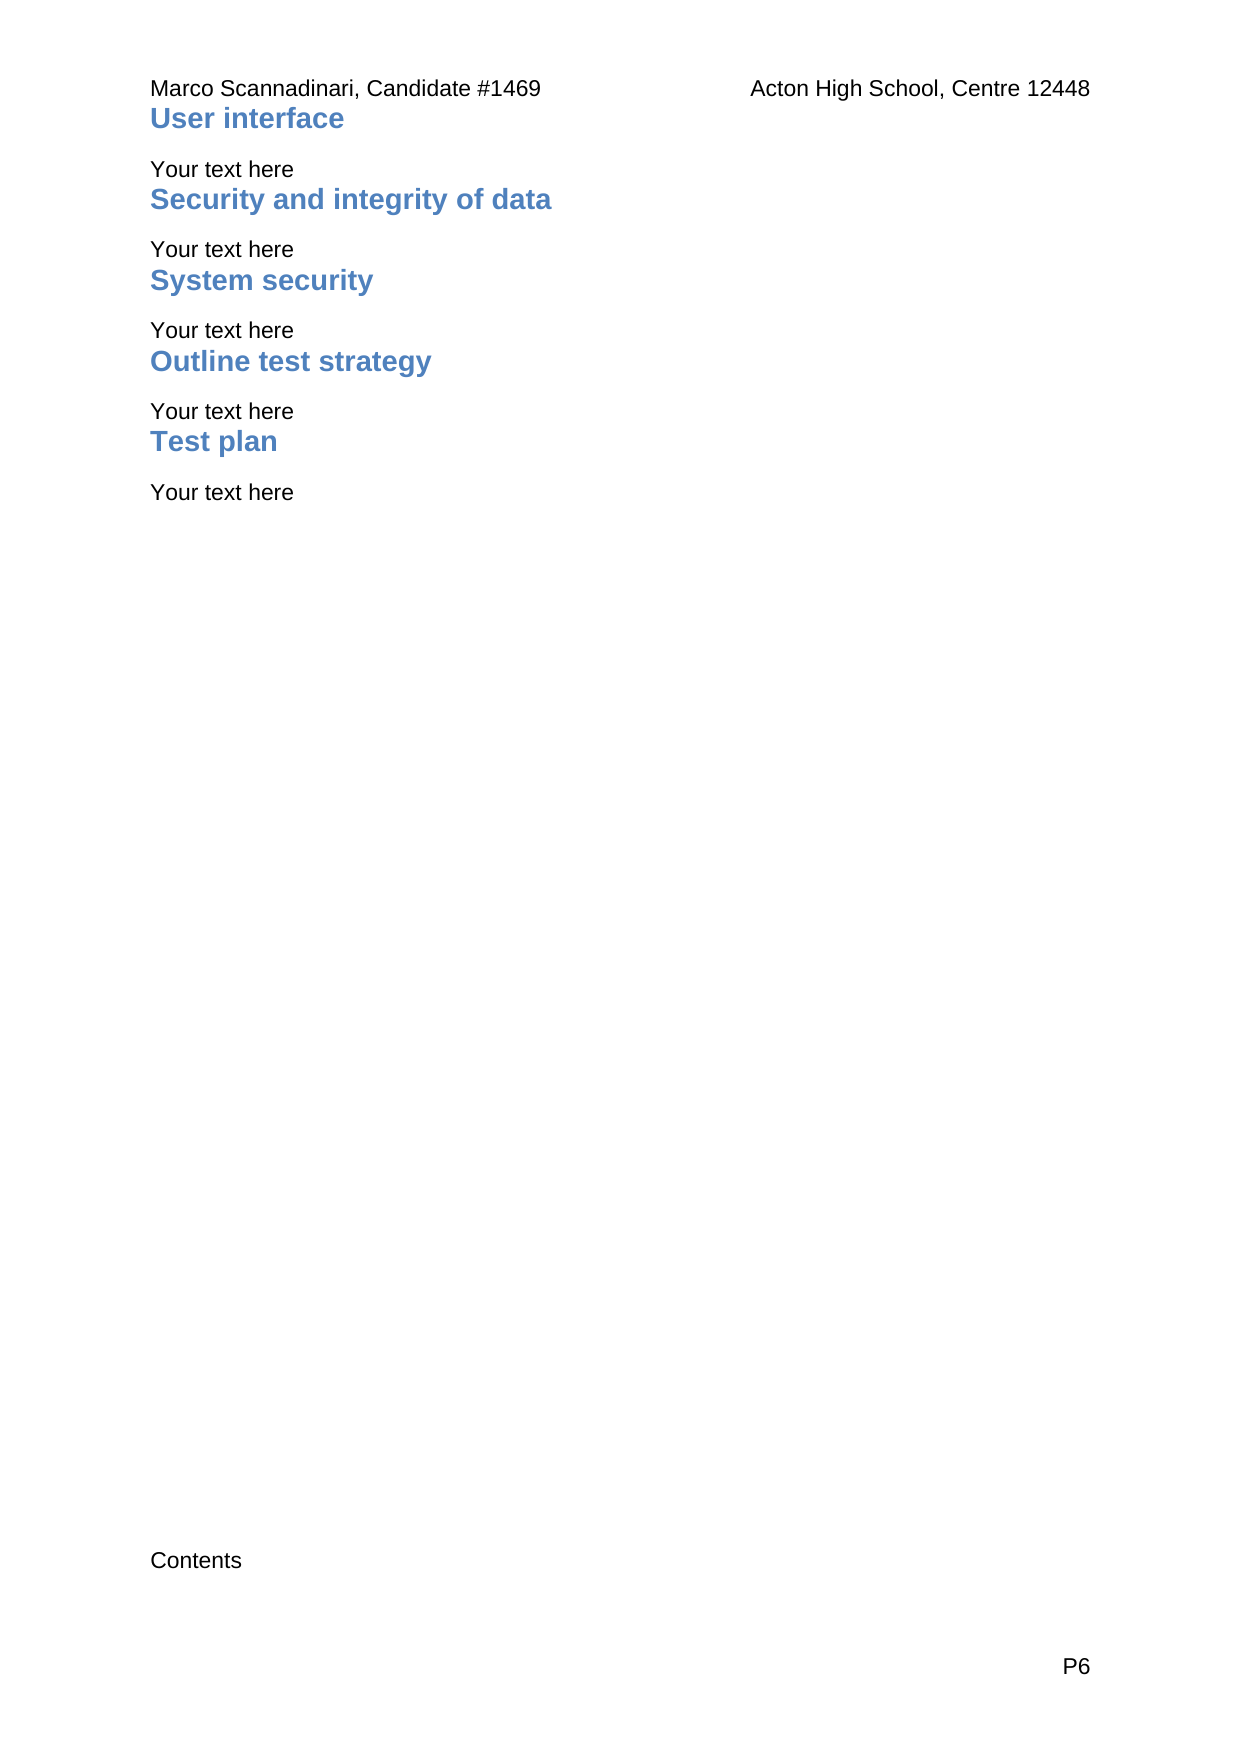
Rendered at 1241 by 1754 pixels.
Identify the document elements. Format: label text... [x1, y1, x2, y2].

text Your text here [150, 398, 1090, 424]
subtitle User interface [150, 101, 1090, 135]
subtitle System security [150, 263, 1090, 296]
subtitle Security and integrity of data [150, 182, 1090, 216]
text Your text here [150, 236, 1090, 263]
text Your text here [150, 317, 1090, 343]
text Your text here [150, 156, 1090, 182]
subtitle Outline test strategy [150, 343, 1090, 377]
subtitle Test plan [150, 424, 1090, 458]
text Your text here [150, 479, 1090, 505]
